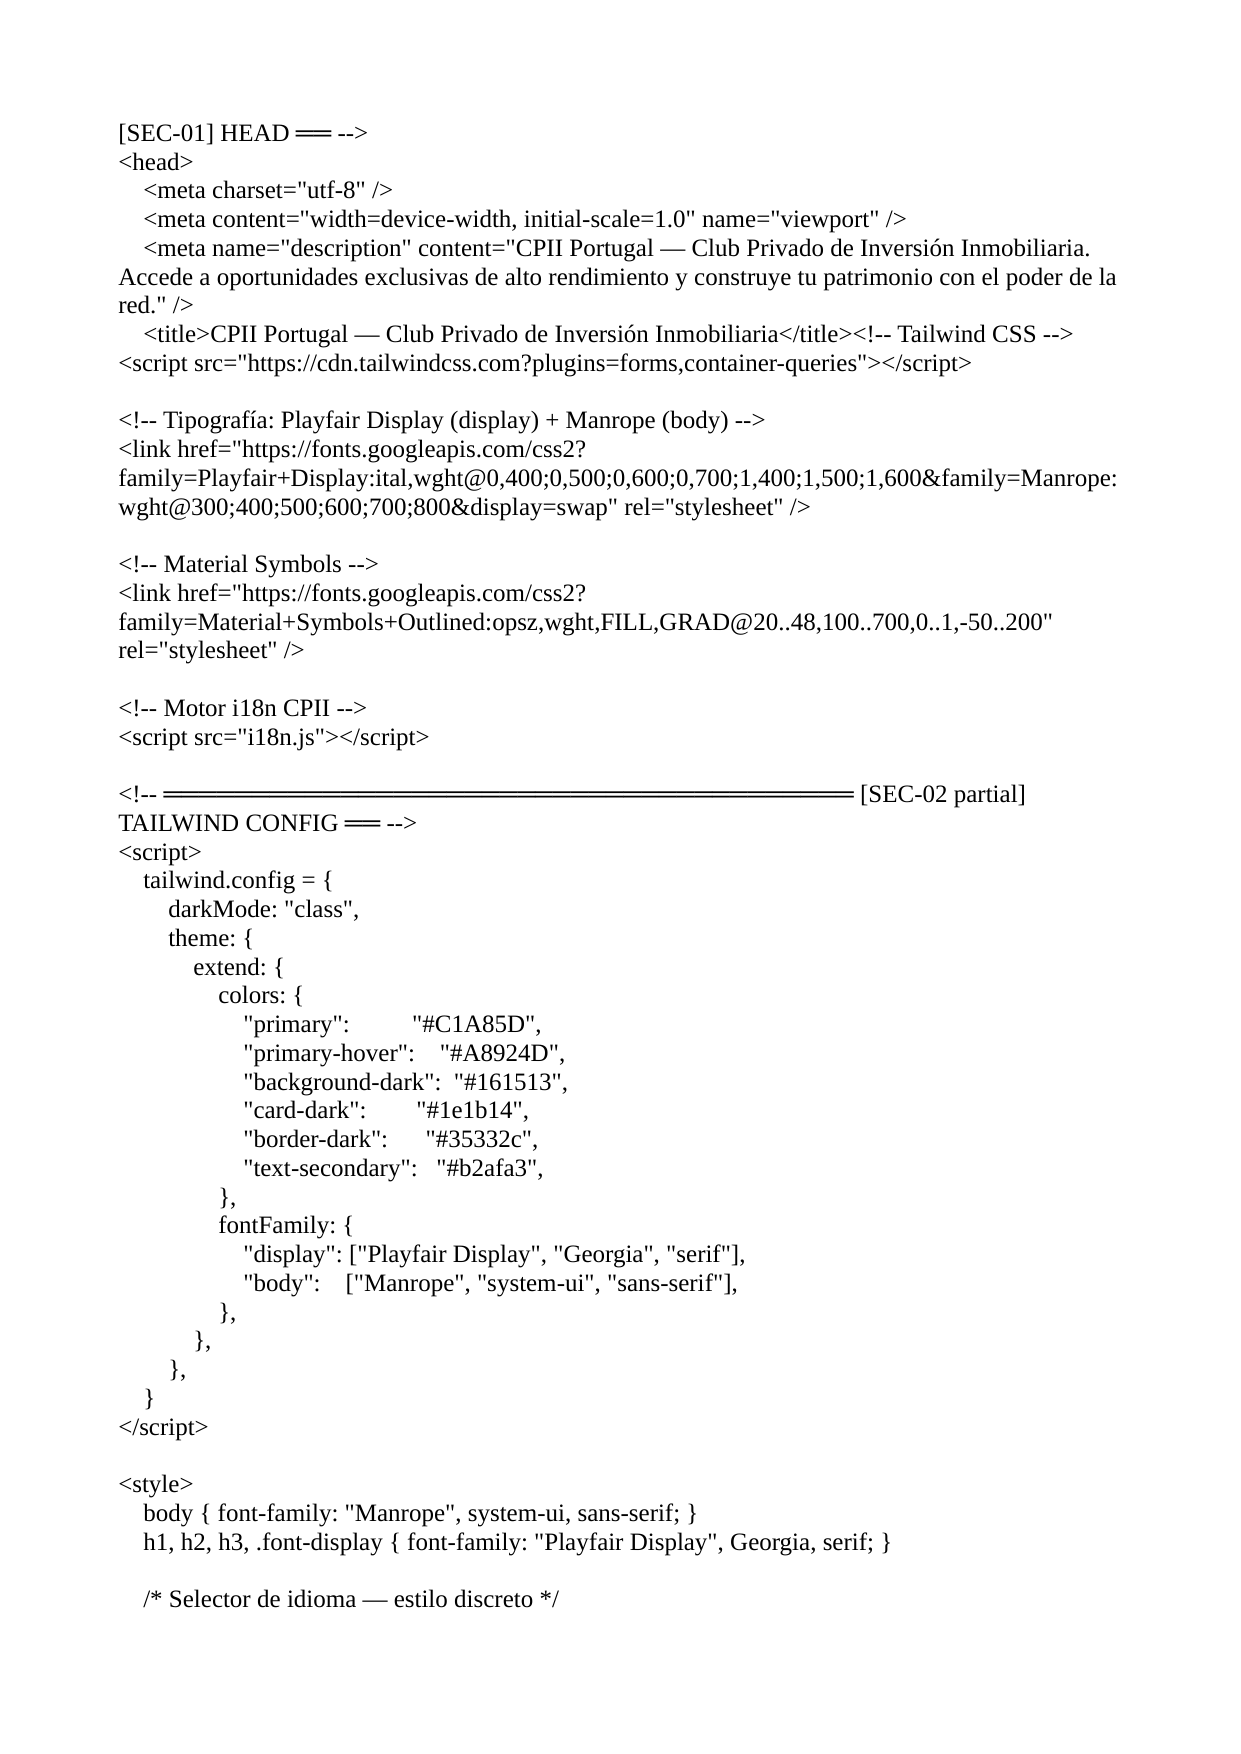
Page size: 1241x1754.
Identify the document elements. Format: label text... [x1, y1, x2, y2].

table_cell [SEC-01] HEAD ══ --> <head> <meta charset="utf-8" /> <meta content="width=device-width, initial-scale=1.0" name="viewport" /> <meta name="description" content="CPII Portugal — Club Privado de Inversión Inmobiliaria. Accede a oportunidades exclusivas de alto rendimiento y construye tu patrimonio con el poder de la red." /> <title>CPII Portugal — Club Privado de Inversión Inmobiliaria</title><!-- Tailwind CSS --> <script src="https://cdn.tailwindcss.com?plugins=forms,container-queries"></script> <!-- Tipografía: Playfair Display (display) + Manrope (body) --> <link href="https://fonts.googleapis.com/css2?family=Playfair+Display:ital,wght@0,400;0,500;0,600;0,700;1,400;1,500;1,600&family=Manrope:wght@300;400;500;600;700;800&display=swap" rel="stylesheet" /> <!-- Material Symbols --> <link href="https://fonts.googleapis.com/css2?family=Material+Symbols+Outlined:opsz,wght,FILL,GRAD@20..48,100..700,0..1,-50..200" rel="stylesheet" /> <!-- Motor i18n CPII --> <script src="i18n.js"></script> <!-- ═══════════════════════════════════════ [SEC-02 partial] TAILWIND CONFIG ══ --> <script> tailwind.config = { darkMode: "class", theme: { extend: { colors: { "primary": "#C1A85D", "primary-hover": "#A8924D", "background-dark": "#161513", "card-dark": "#1e1b14", "border-dark": "#35332c", "text-secondary": "#b2afa3", }, fontFamily: { "display": ["Playfair Display", "Georgia", "serif"], "body": ["Manrope", "system-ui", "sans-serif"], }, }, }, } </script> <style> body { font-family: "Manrope", system-ui, sans-serif; } h1, h2, h3, .font-display { font-family: "Playfair Display", Georgia, serif; } /* Selector de idioma — estilo discreto */ [118, 118, 1122, 1613]
